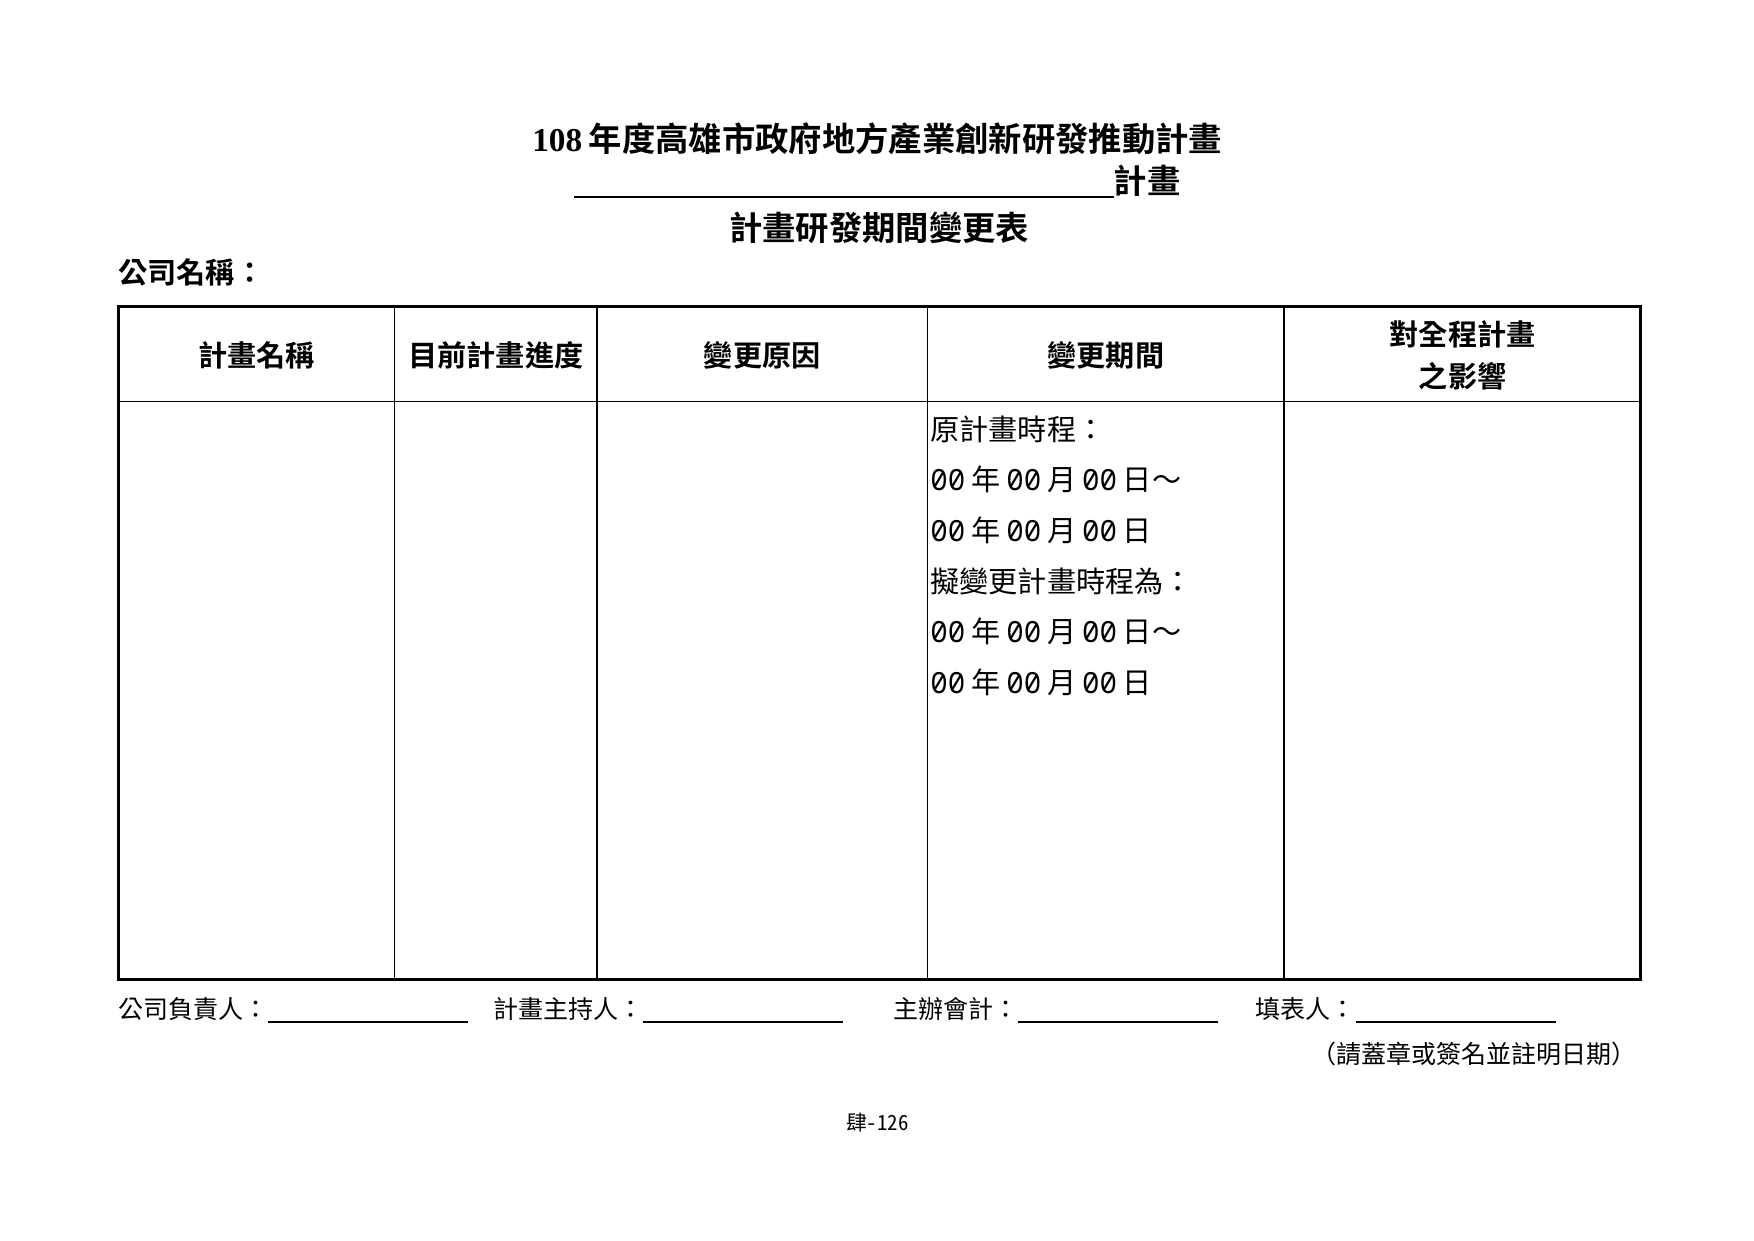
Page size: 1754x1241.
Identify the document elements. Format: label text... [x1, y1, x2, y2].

table_header 變更期間 [928, 308, 1283, 401]
text 公司名稱： [118, 250, 1639, 292]
text 計畫研發期間變更表 [118, 201, 1639, 250]
table_cell [598, 402, 927, 978]
table_cell 原計畫時程： 00年00月00日～ 00年00月00日 擬變更計畫時程為： 00年00月00日～ 00年00月00日 [928, 402, 1283, 978]
table_header 變更原因 [598, 308, 927, 401]
text （請蓋章或簽名並註明日期） [118, 1034, 1636, 1071]
table_cell [1285, 402, 1639, 978]
text 108年度高雄市政府地方產業創新研發推動計畫 計畫 [118, 118, 1636, 201]
table_header 計畫名稱 [120, 308, 394, 401]
table_header 目前計畫進度 [395, 308, 596, 401]
table_header 對全程計畫 之影響 [1285, 308, 1639, 401]
table_cell [120, 402, 394, 978]
text 公司負責人： 計畫主持人： 主辦會計： 填表人： [118, 990, 1636, 1026]
table_cell [395, 402, 596, 978]
